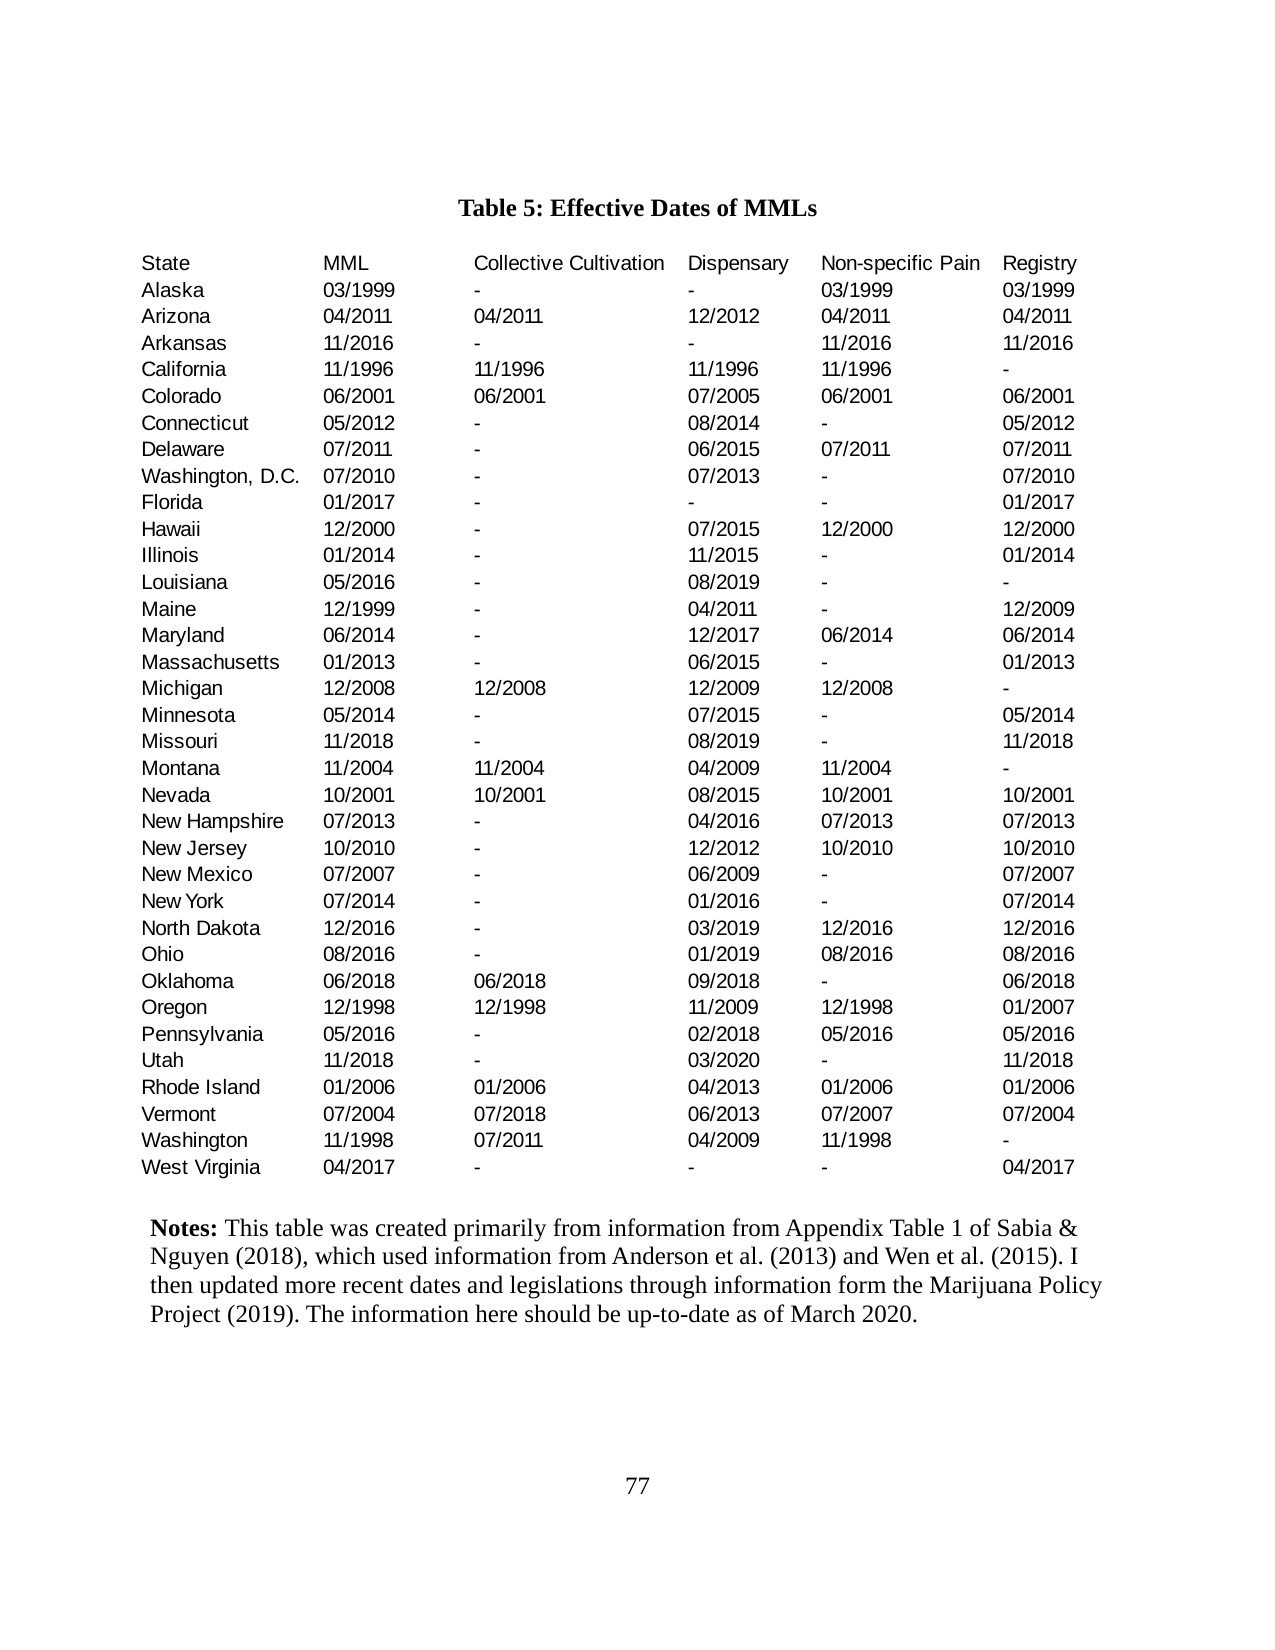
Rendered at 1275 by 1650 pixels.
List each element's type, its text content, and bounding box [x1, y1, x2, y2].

text Notes: This table was created primarily from information from Appendix Table 1 of Sabia & Nguyen (2018), which used information from Anderson et al. (2013) and Wen et al. (2015). I then updated more recent dates and legislations through information form the Marijuana Policy Project (2019). The information here should be up-to-date as of March 2020. [150, 1213, 1125, 1328]
text Table 5: Effective Dates of MMLs [150, 193, 1125, 222]
